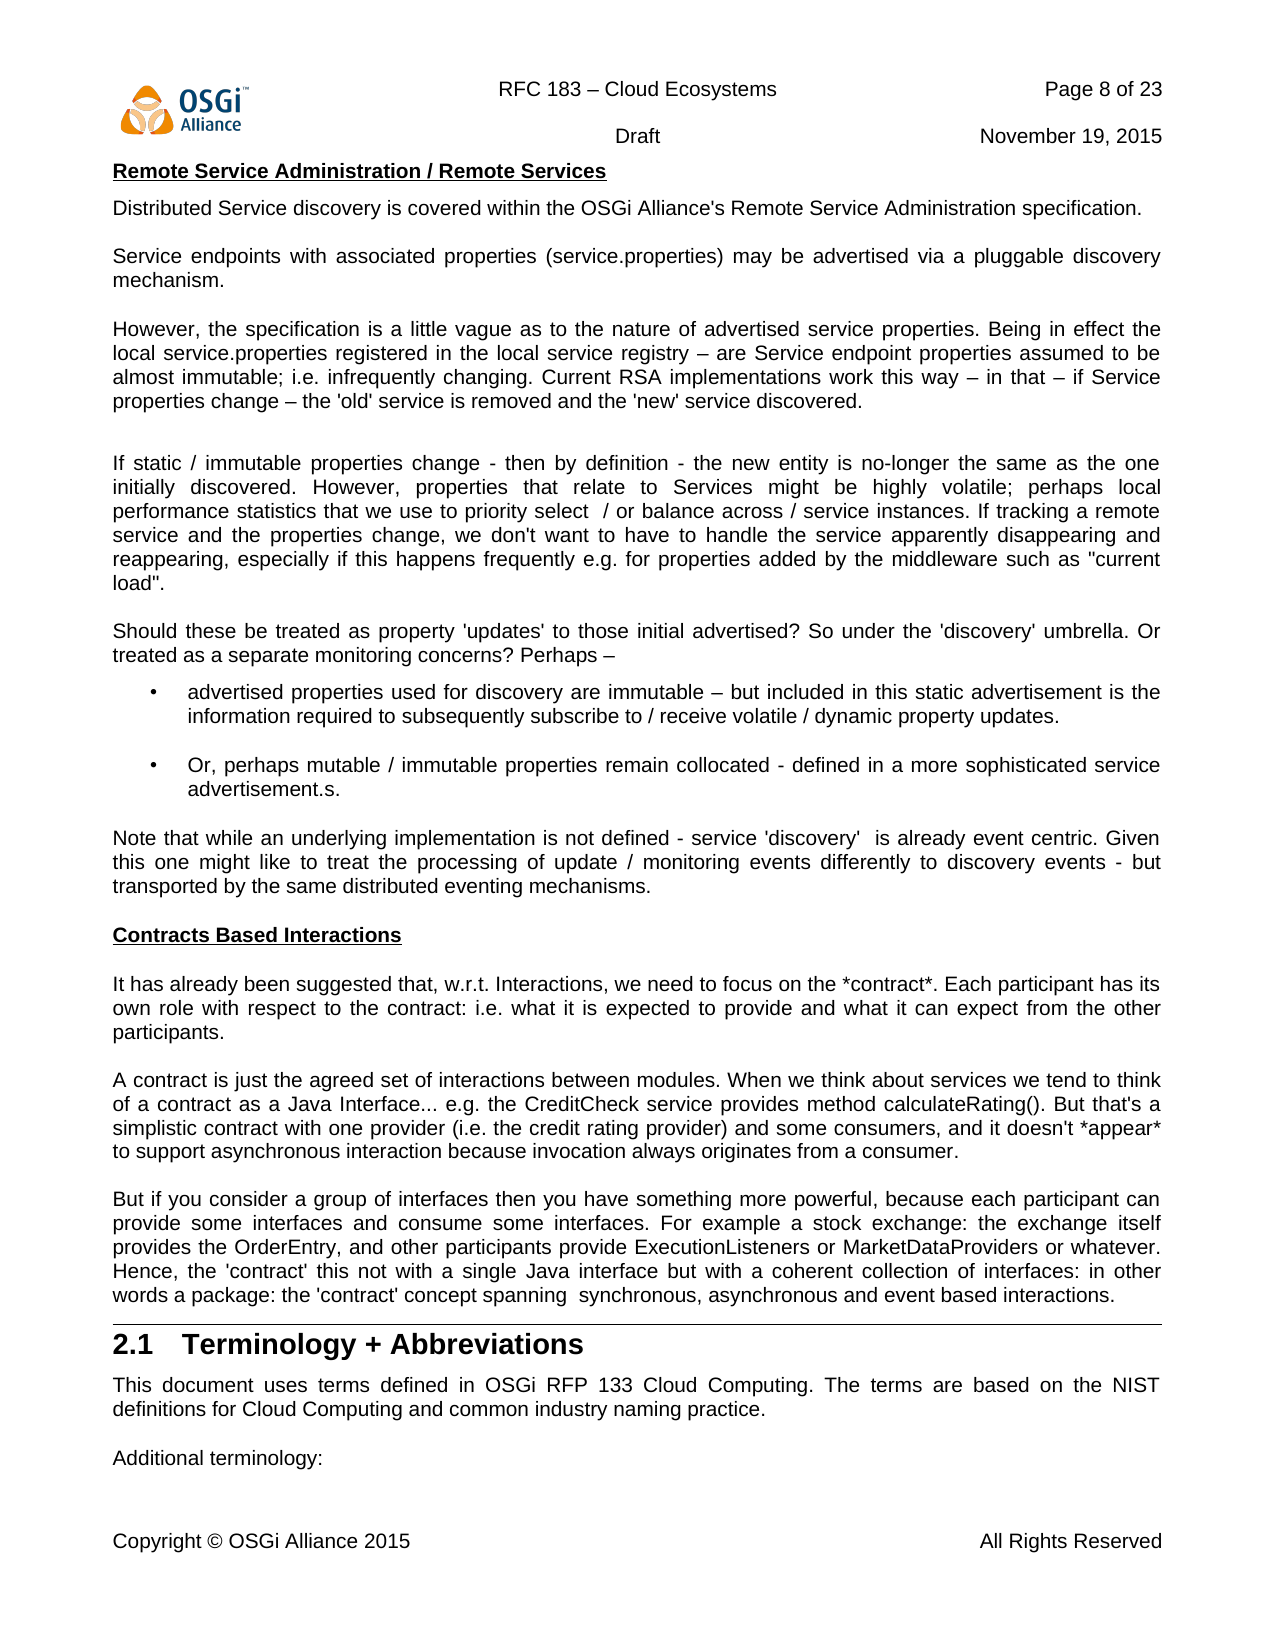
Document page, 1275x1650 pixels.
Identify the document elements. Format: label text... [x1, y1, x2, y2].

picture [113, 78, 257, 142]
text Contracts Based Interactions [112, 923, 1162, 947]
subtitle Terminology + Abbreviations [112, 1325, 1162, 1360]
text A contract is just the agreed set of interactions between modules. When we think about services we tend to think of a contract as a Java Interface... e.g. the CreditCheck service provides method calculateRating(). But that's a simplistic contract with one provider (i.e. the credit rating provider) and some consumers, and it doesn't *appear* to support asynchronous interaction because invocation always originates from a consumer. [112, 1067, 1162, 1163]
text Service endpoints with associated properties (service.properties) may be advertised via a pluggable discovery mechanism. [112, 244, 1162, 292]
text If static / immutable properties change - then by definition - the new entity is no-longer the same as the one initially discovered. However, properties that relate to Services might be highly volatile; perhaps local performance statistics that we use to priority select / or balance across / service instances. If tracking a remote service and the properties change, we don't want to have to handle the service apparently disappearing and reappearing, especially if this happens frequently e.g. for properties added by the middleware such as "current load". [112, 451, 1162, 594]
text However, the specification is a little vague as to the nature of advertised service properties. Being in effect the local service.properties registered in the local service registry – are Service endpoint properties assumed to be almost immutable; i.e. infrequently changing. Current RSA implementations work this way – in that – if Service properties change – the 'old' service is removed and the 'new' service discovered. [112, 317, 1162, 413]
text But if you consider a group of interfaces then you have something more powerful, because each participant can provide some interfaces and consume some interfaces. For example a stock exchange: the exchange itself provides the OrderEntry, and other participants provide ExecutionListeners or MarketDataProviders or whatever. Hence, the 'contract' this not with a single Java interface but with a coherent collection of interfaces: in other words a package: the 'contract' concept spanning synchronous, asynchronous and event based interactions. [112, 1187, 1162, 1307]
text Remote Service Administration / Remote Services [112, 159, 1162, 183]
text It has already been suggested that, w.r.t. Interactions, we need to focus on the *contract*. Each participant has its own role with respect to the contract: i.e. what it is expected to provide and what it can expect from the other participants. [112, 972, 1162, 1043]
text This document uses terms defined in OSGi RFP 133 Cloud Computing. The terms are based on the NIST definitions for Cloud Computing and common industry naming practice. [112, 1373, 1162, 1421]
text Additional terminology: [112, 1446, 1162, 1470]
list Or, perhaps mutable / immutable properties remain collocated - defined in a more sophisticated service advertisement.s. [150, 753, 1162, 801]
text Distributed Service discovery is covered within the OSGi Alliance's Remote Service Administration specification. [112, 195, 1162, 219]
text Note that while an underlying implementation is not defined - service 'discovery' is already event centric. Given this one might like to treat the processing of update / monitoring events differently to discovery events - but transported by the same distributed eventing mechanisms. [112, 826, 1162, 898]
list advertised properties used for discovery are immutable – but included in this static advertisement is the information required to subsequently subscribe to / receive volatile / dynamic property updates. [150, 680, 1162, 728]
text Should these be treated as property 'updates' to those initial advertised? So under the 'discovery' umbrella. Or treated as a separate monitoring concerns? Perhaps – [112, 619, 1162, 667]
